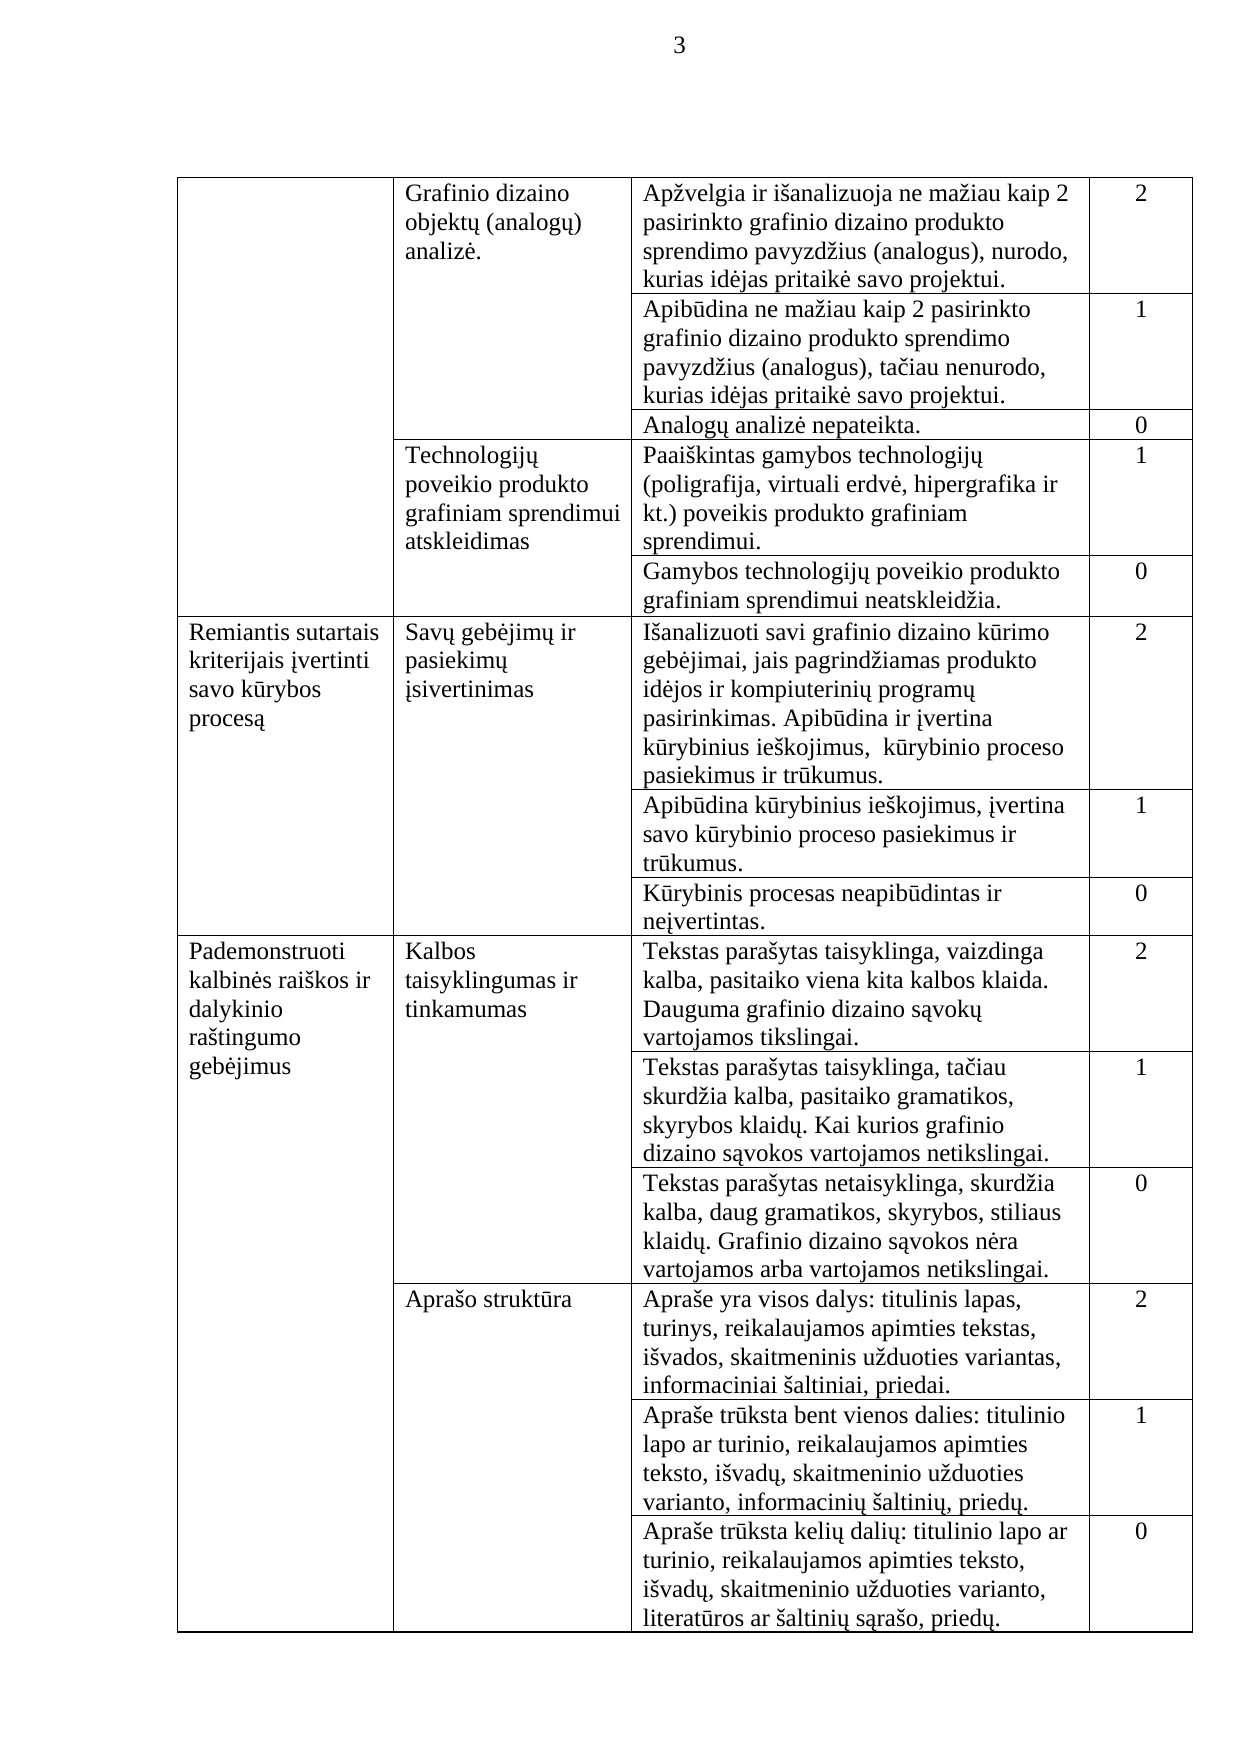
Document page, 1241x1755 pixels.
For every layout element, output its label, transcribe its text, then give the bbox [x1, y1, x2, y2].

table_cell Grafinio dizaino objektų (analogų) analizė. [394, 178, 631, 439]
table_cell Analogų analizė nepateikta. [632, 410, 1089, 439]
table_cell [178, 178, 393, 616]
table_cell Paaiškintas gamybos technologijų (poligrafija, virtuali erdvė, hipergrafika ir kt.) poveikis produkto grafiniam sprendimui. [632, 440, 1089, 555]
table_cell Išanalizuoti savi grafinio dizaino kūrimo gebėjimai, jais pagrindžiamas produkto idėjos ir kompiuterinių programų pasirinkimas. Apibūdina ir įvertina kūrybinius ieškojimus, kūrybinio proceso pasiekimus ir trūkumus. [632, 617, 1089, 789]
table_cell Kūrybinis procesas neapibūdintas ir neįvertintas. [632, 878, 1089, 935]
table_cell 2 [1090, 617, 1192, 789]
table_cell Apibūdina ne mažiau kaip 2 pasirinkto grafinio dizaino produkto sprendimo pavyzdžius (analogus), tačiau nenurodo, kurias idėjas pritaikė savo projektui. [632, 294, 1089, 409]
table_cell 1 [1090, 1052, 1192, 1167]
table_cell 0 [1090, 1516, 1192, 1631]
table_cell Technologijų poveikio produkto grafiniam sprendimui atskleidimas [394, 440, 631, 616]
table_cell 1 [1090, 790, 1192, 877]
table_cell Gamybos technologijų poveikio produkto grafiniam sprendimui neatskleidžia. [632, 556, 1089, 616]
table_cell 2 [1090, 936, 1192, 1051]
table_cell Aprašo struktūra [394, 1284, 631, 1631]
table_cell 0 [1090, 878, 1192, 935]
table_cell Tekstas parašytas taisyklinga, tačiau skurdžia kalba, pasitaiko gramatikos, skyrybos klaidų. Kai kurios grafinio dizaino sąvokos vartojamos netikslingai. [632, 1052, 1089, 1167]
table_cell 1 [1090, 1400, 1192, 1515]
table_cell Savų gebėjimų ir pasiekimų įsivertinimas [394, 617, 631, 935]
table_cell Tekstas parašytas taisyklinga, vaizdinga kalba, pasitaiko viena kita kalbos klaida. Dauguma grafinio dizaino sąvokų vartojamos tikslingai. [632, 936, 1089, 1051]
table_cell Apraše trūksta kelių dalių: titulinio lapo ar turinio, reikalaujamos apimties teksto, išvadų, skaitmeninio užduoties varianto, literatūros ar šaltinių sąrašo, priedų. [632, 1516, 1089, 1631]
table_cell Apraše trūksta bent vienos dalies: titulinio lapo ar turinio, reikalaujamos apimties teksto, išvadų, skaitmeninio užduoties varianto, informacinių šaltinių, priedų. [632, 1400, 1089, 1515]
table_cell 0 [1090, 1168, 1192, 1283]
table_cell Pademonstruoti kalbinės raiškos ir dalykinio raštingumo gebėjimus [178, 936, 393, 1631]
table_cell 2 [1090, 1284, 1192, 1399]
table_cell 1 [1090, 440, 1192, 555]
table_cell 0 [1090, 410, 1192, 439]
table_cell Remiantis sutartais kriterijais įvertinti savo kūrybos procesą [178, 617, 393, 935]
table_cell Kalbos taisyklingumas ir tinkamumas [394, 936, 631, 1283]
table_cell 2 [1090, 178, 1192, 293]
table_cell 1 [1090, 294, 1192, 409]
table_cell Apraše yra visos dalys: titulinis lapas, turinys, reikalaujamos apimties tekstas, išvados, skaitmeninis užduoties variantas, informaciniai šaltiniai, priedai. [632, 1284, 1089, 1399]
table_cell Tekstas parašytas netaisyklinga, skurdžia kalba, daug gramatikos, skyrybos, stiliaus klaidų. Grafinio dizaino sąvokos nėra vartojamos arba vartojamos netikslingai. [632, 1168, 1089, 1283]
table_cell Apibūdina kūrybinius ieškojimus, įvertina savo kūrybinio proceso pasiekimus ir trūkumus. [632, 790, 1089, 877]
table_cell Apžvelgia ir išanalizuoja ne mažiau kaip 2 pasirinkto grafinio dizaino produkto sprendimo pavyzdžius (analogus), nurodo, kurias idėjas pritaikė savo projektui. [632, 178, 1089, 293]
table_cell 0 [1090, 556, 1192, 616]
